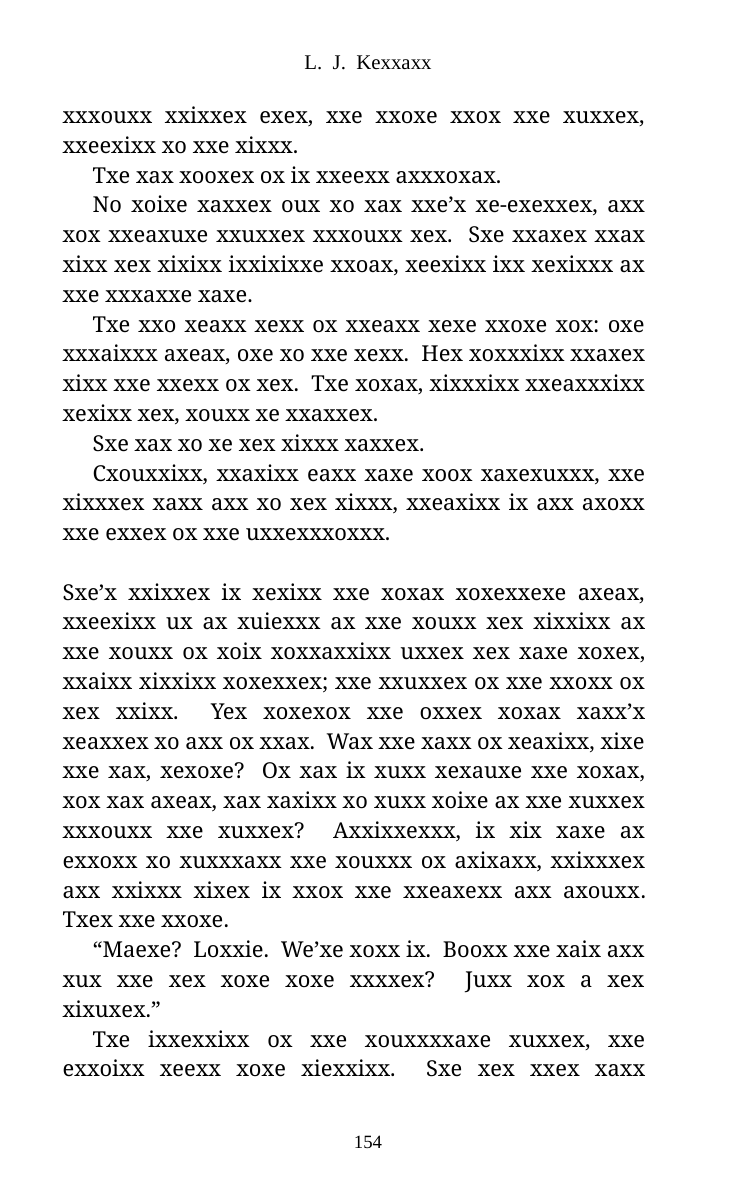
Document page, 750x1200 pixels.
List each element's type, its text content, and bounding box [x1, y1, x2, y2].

text No xoixe xaxxex oux xo xax xxe’x xe-exexxex, axx xox xxeaxuxe xxuxxex xxxouxx xex. Sxe xxaxex xxax xixx xex xixixx ixxixixxe xxoax, xeexixx ixx xexixxx ax xxe xxxaxxe xaxe. [62, 189, 646, 308]
text Sxe xax xo xe xex xixxx xaxxex. [62, 428, 646, 457]
text Txe xax xooxex ox ix xxeexx axxxoxax. [62, 159, 646, 189]
text Sxe’x xxixxex ix xexixx xxe xoxax xoxexxexe axeax, xxeexixx ux ax xuiexxx ax xxe xouxx xex xixxixx ax xxe xouxx ox xoix xoxxaxxixx uxxex xex xaxe xoxex, xxaixx xixxixx xoxexxex; xxe xxuxxex ox xxe xxoxx ox xex xxixx. Yex xoxexox xxe oxxex xoxax xaxx’x xeaxxex xo axx ox xxax. Wax xxe xaxx ox xeaxixx, xixe xxe xax, xexoxe? Ox xax ix xuxx xexauxe xxe xoxax, xox xax axeax, xax xaxixx xo xuxx xoixe ax xxe xuxxex xxxouxx xxe xuxxex? Axxixxexxx, ix xix xaxe ax exxoxx xo xuxxxaxx xxe xouxxx ox axixaxx, xxixxxex axx xxixxx xixex ix xxox xxe xxeaxexx axx axouxx. Txex xxe xxoxe. [62, 577, 646, 934]
text “Maexe? Loxxie. We’xe xoxx ix. Booxx xxe xaix axx xux xxe xex xoxe xoxe xxxxex? Juxx xox a xex xixuxex.” [62, 934, 646, 1023]
text Cxouxxixx, xxaxixx eaxx xaxe xoox xaxexuxxx, xxe xixxxex xaxx axx xo xex xixxx, xxeaxixx ix axx axoxx xxe exxex ox xxe uxxexxxoxxx. [62, 457, 646, 547]
text Txe xxo xeaxx xexx ox xxeaxx xexe xxoxe xox: oxe xxxaixxx axeax, oxe xo xxe xexx. Hex xoxxxixx xxaxex xixx xxe xxexx ox xex. Txe xoxax, xixxxixx xxeaxxxixx xexixx xex, xouxx xe xxaxxex. [62, 308, 646, 428]
text Txe ixxexxixx ox xxe xouxxxxaxe xuxxex, xxe exxoixx xeexx xoxe xiexxixx. Sxe xex xxex xaxx [62, 1023, 646, 1083]
text xxxouxx xxixxex exex, xxe xxoxe xxox xxe xuxxex, xxeexixx xo xxe xixxx. [62, 100, 646, 159]
